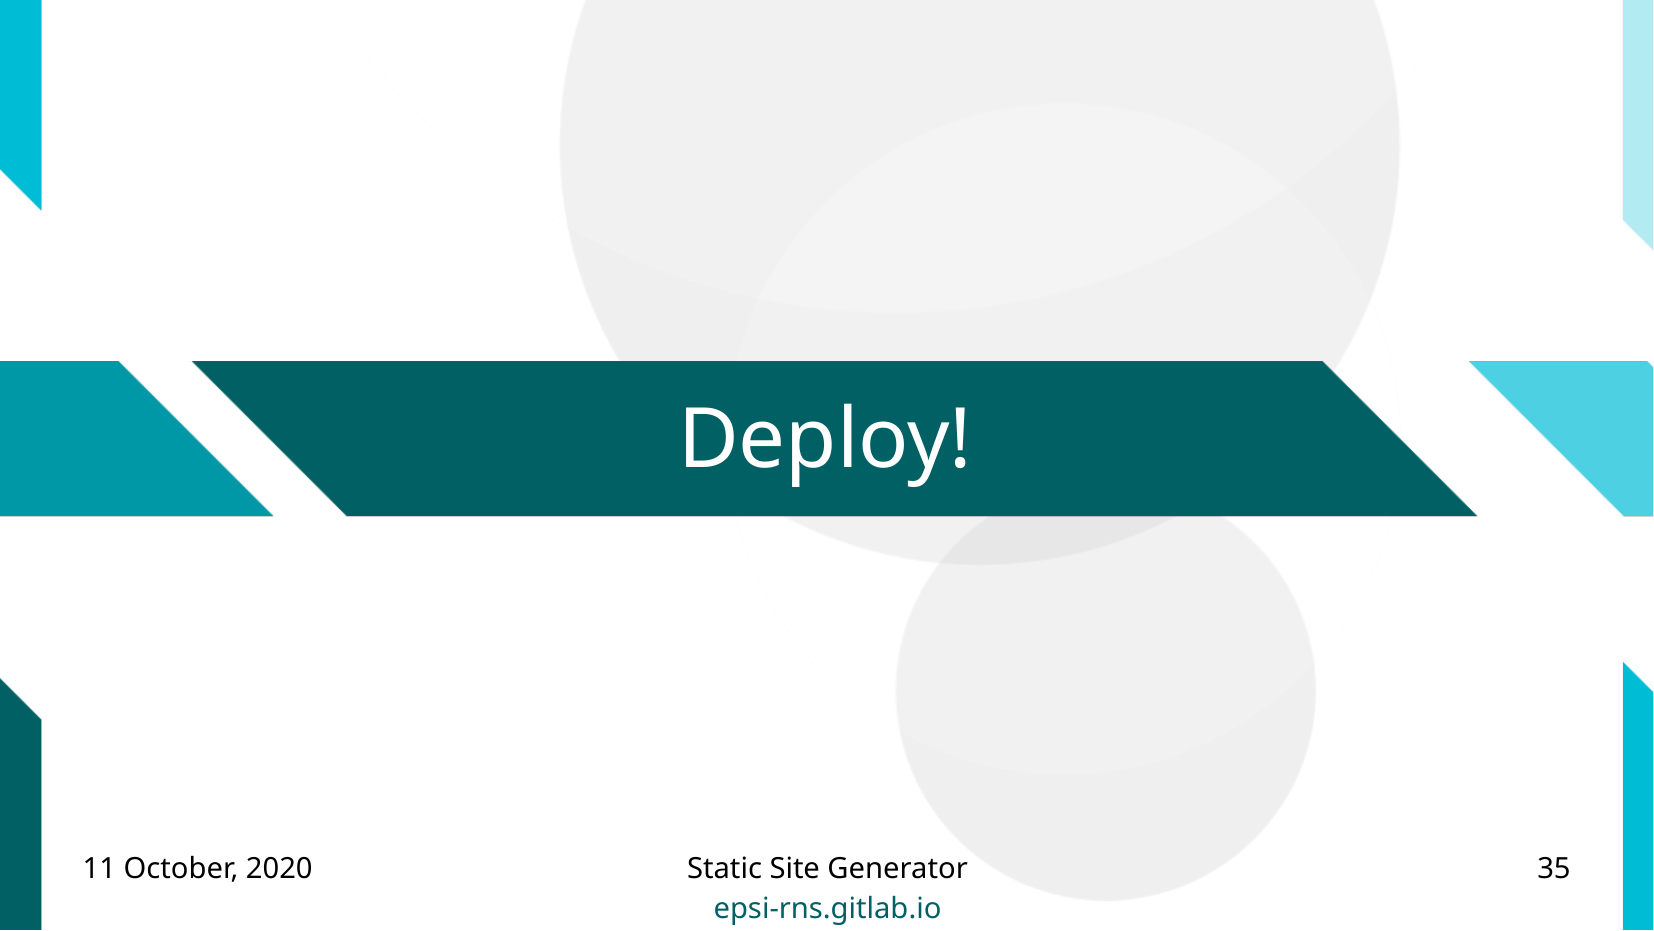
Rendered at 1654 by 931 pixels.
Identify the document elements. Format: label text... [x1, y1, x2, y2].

picture [0, 0, 1654, 930]
title Deploy! [82, 360, 1568, 511]
